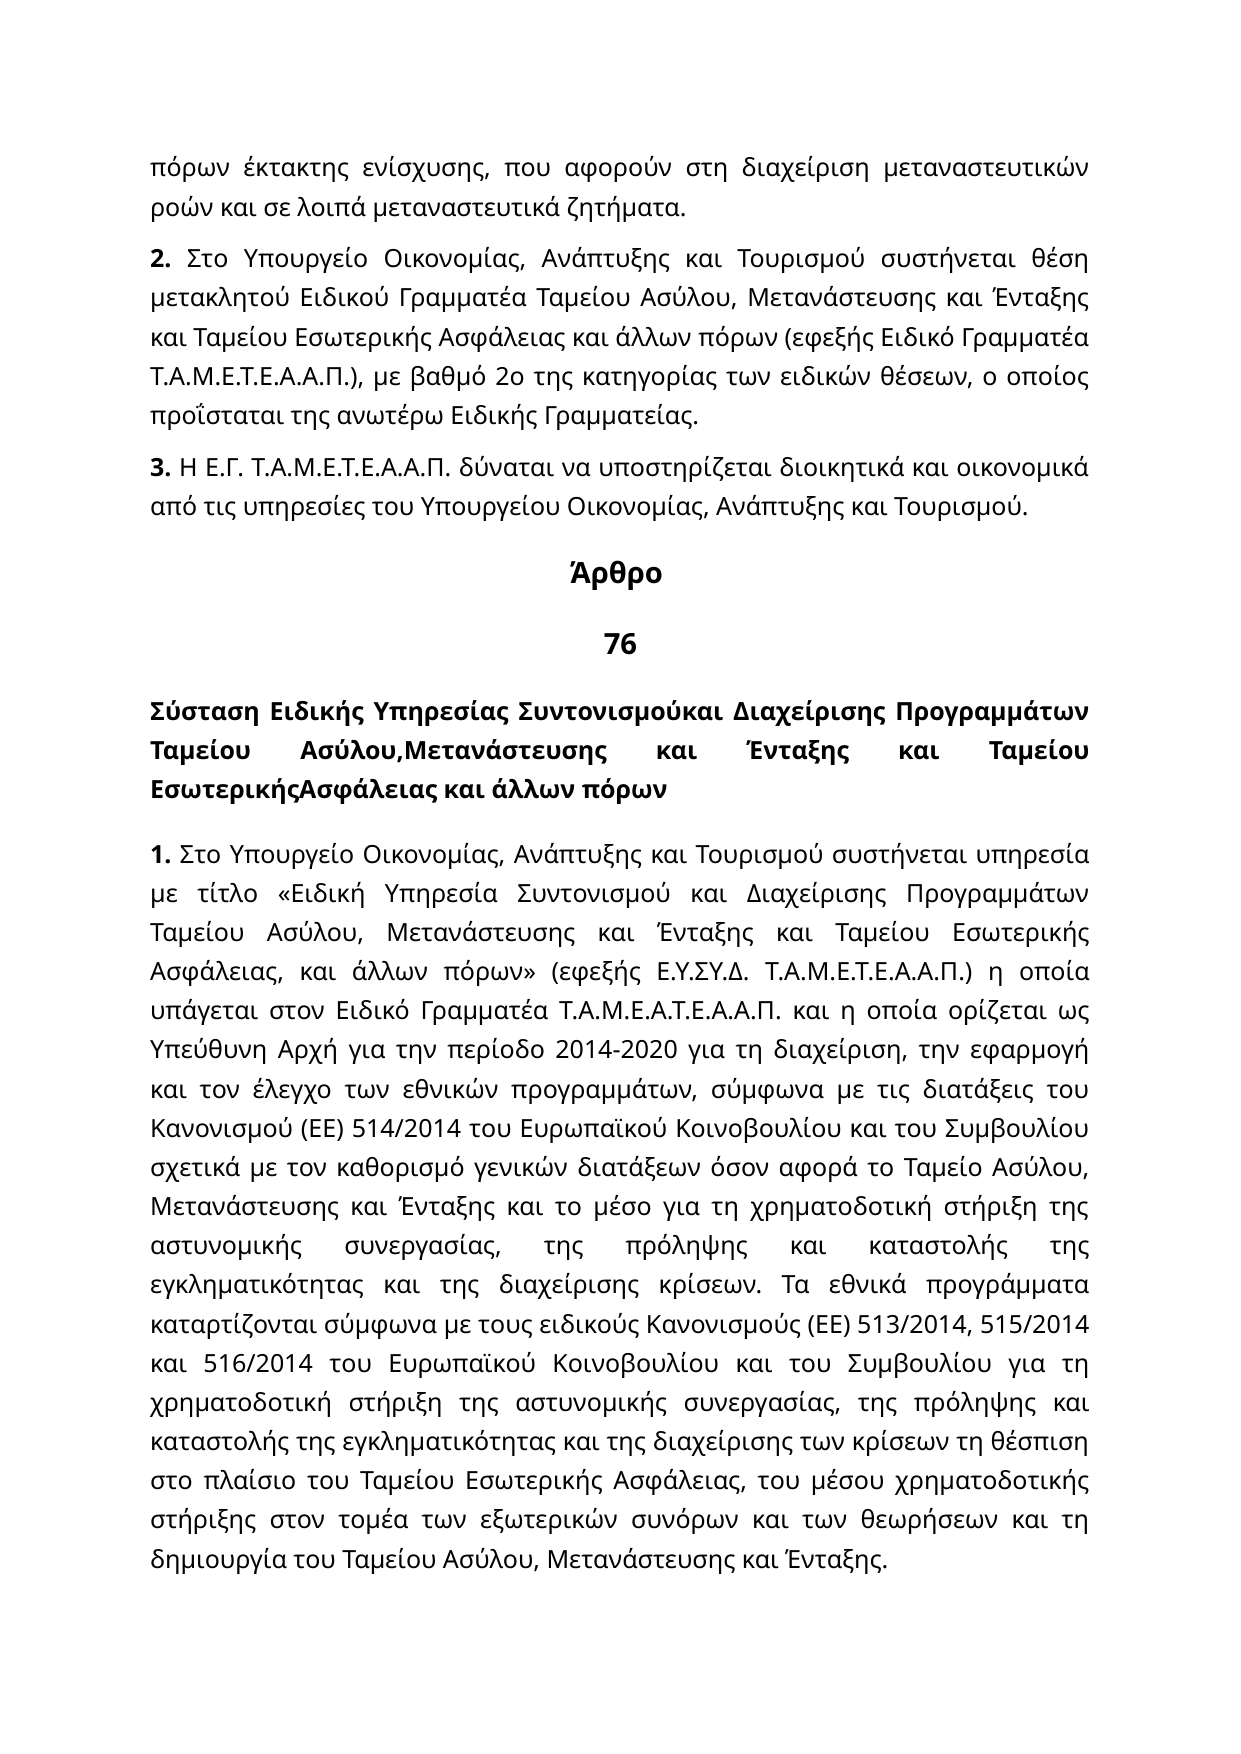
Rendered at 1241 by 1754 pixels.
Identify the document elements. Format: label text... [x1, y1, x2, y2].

text 3. Η Ε.Γ. Τ.Α.Μ.Ε.Τ.Ε.Α.Α.Π. δύναται να υποστηρίζεται διοικητικά και οικονομικά από τις υπηρεσίες του Υπουργείου Οικονομίας, Ανάπτυξης και Τουρισμού. [150, 449, 1090, 522]
text 2. Στο Υπουργείο Οικονομίας, Ανάπτυξης και Τουρισμού συστήνεται θέση μετακλητού Ειδικού Γραμματέα Ταμείου Ασύλου, Μετανάστευσης και Ένταξης και Ταμείου Εσωτερικής Ασφάλειας και άλλων πόρων (εφεξής Ειδικό Γραμματέα Τ.Α.Μ.Ε.Τ.Ε.Α.Α.Π.), με βαθμό 2ο της κατηγορίας των ειδικών θέσεων, ο οποίος προΐσταται της ανωτέρω Ειδικής Γραμματείας. [150, 241, 1090, 432]
text Σύσταση Ειδικής Υπηρεσίας Συντονισμούκαι Διαχείρισης Προγραμμάτων Ταμείου Ασύλου,Μετανάστευσης και Ένταξης και Ταμείου ΕσωτερικήςΑσφάλειας και άλλων πόρων [150, 694, 1090, 806]
text πόρων έκτακτης ενίσχυσης, που αφορούν στη διαχείριση μεταναστευτικών ροών και σε λοιπά μεταναστευτικά ζητήματα. [150, 150, 1090, 223]
subtitle Άρθρο [150, 552, 1090, 592]
text 1. Στο Υπουργείο Οικονομίας, Ανάπτυξης και Τουρισμού συστήνεται υπηρεσία με τίτλο «Ειδική Υπηρεσία Συντονισμού και Διαχείρισης Προγραμμάτων Ταμείου Ασύλου, Μετανάστευσης και Ένταξης και Ταμείου Εσωτερικής Ασφάλειας, και άλλων πόρων» (εφεξής Ε.Υ.ΣΥ.Δ. Τ.Α.Μ.Ε.Τ.Ε.Α.Α.Π.) η οποία υπάγεται στον Ειδικό Γραμματέα Τ.Α.Μ.Ε.Α.Τ.Ε.Α.Α.Π. και η οποία ορίζεται ως Υπεύθυνη Αρχή για την περίοδο 2014-2020 για τη διαχείριση, την εφαρμογή και τον έλεγχο των εθνικών προγραμμάτων, σύμφωνα με τις διατάξεις του Κανονισμού (ΕΕ) 514/2014 του Ευρωπαϊκού Κοινοβουλίου και του Συμβουλίου σχετικά με τον καθορισμό γενικών διατάξεων όσον αφορά το Ταμείο Ασύλου, Μετανάστευσης και Ένταξης και το μέσο για τη χρηματοδοτική στήριξη της αστυνομικής συνεργασίας, της πρόληψης και καταστολής της εγκληματικότητας και της διαχείρισης κρίσεων. Τα εθνικά προγράμματα καταρτίζονται σύμφωνα με τους ειδικούς Κανονισμούς (ΕΕ) 513/2014, 515/2014 και 516/2014 του Ευρωπαϊκού Κοινοβουλίου και του Συμβουλίου για τη χρηματοδοτική στήριξη της αστυνομικής συνεργασίας, της πρόληψης και καταστολής της εγκληματικότητας και της διαχείρισης των κρίσεων τη θέσπιση στο πλαίσιο του Ταμείου Εσωτερικής Ασφάλειας, του μέσου χρηματοδοτικής στήριξης στον τομέα των εξωτερικών συνόρων και των θεωρήσεων και τη δημιουργία του Ταμείου Ασύλου, Μετανάστευσης και Ένταξης. [150, 836, 1090, 1575]
subtitle 76 [150, 623, 1090, 663]
